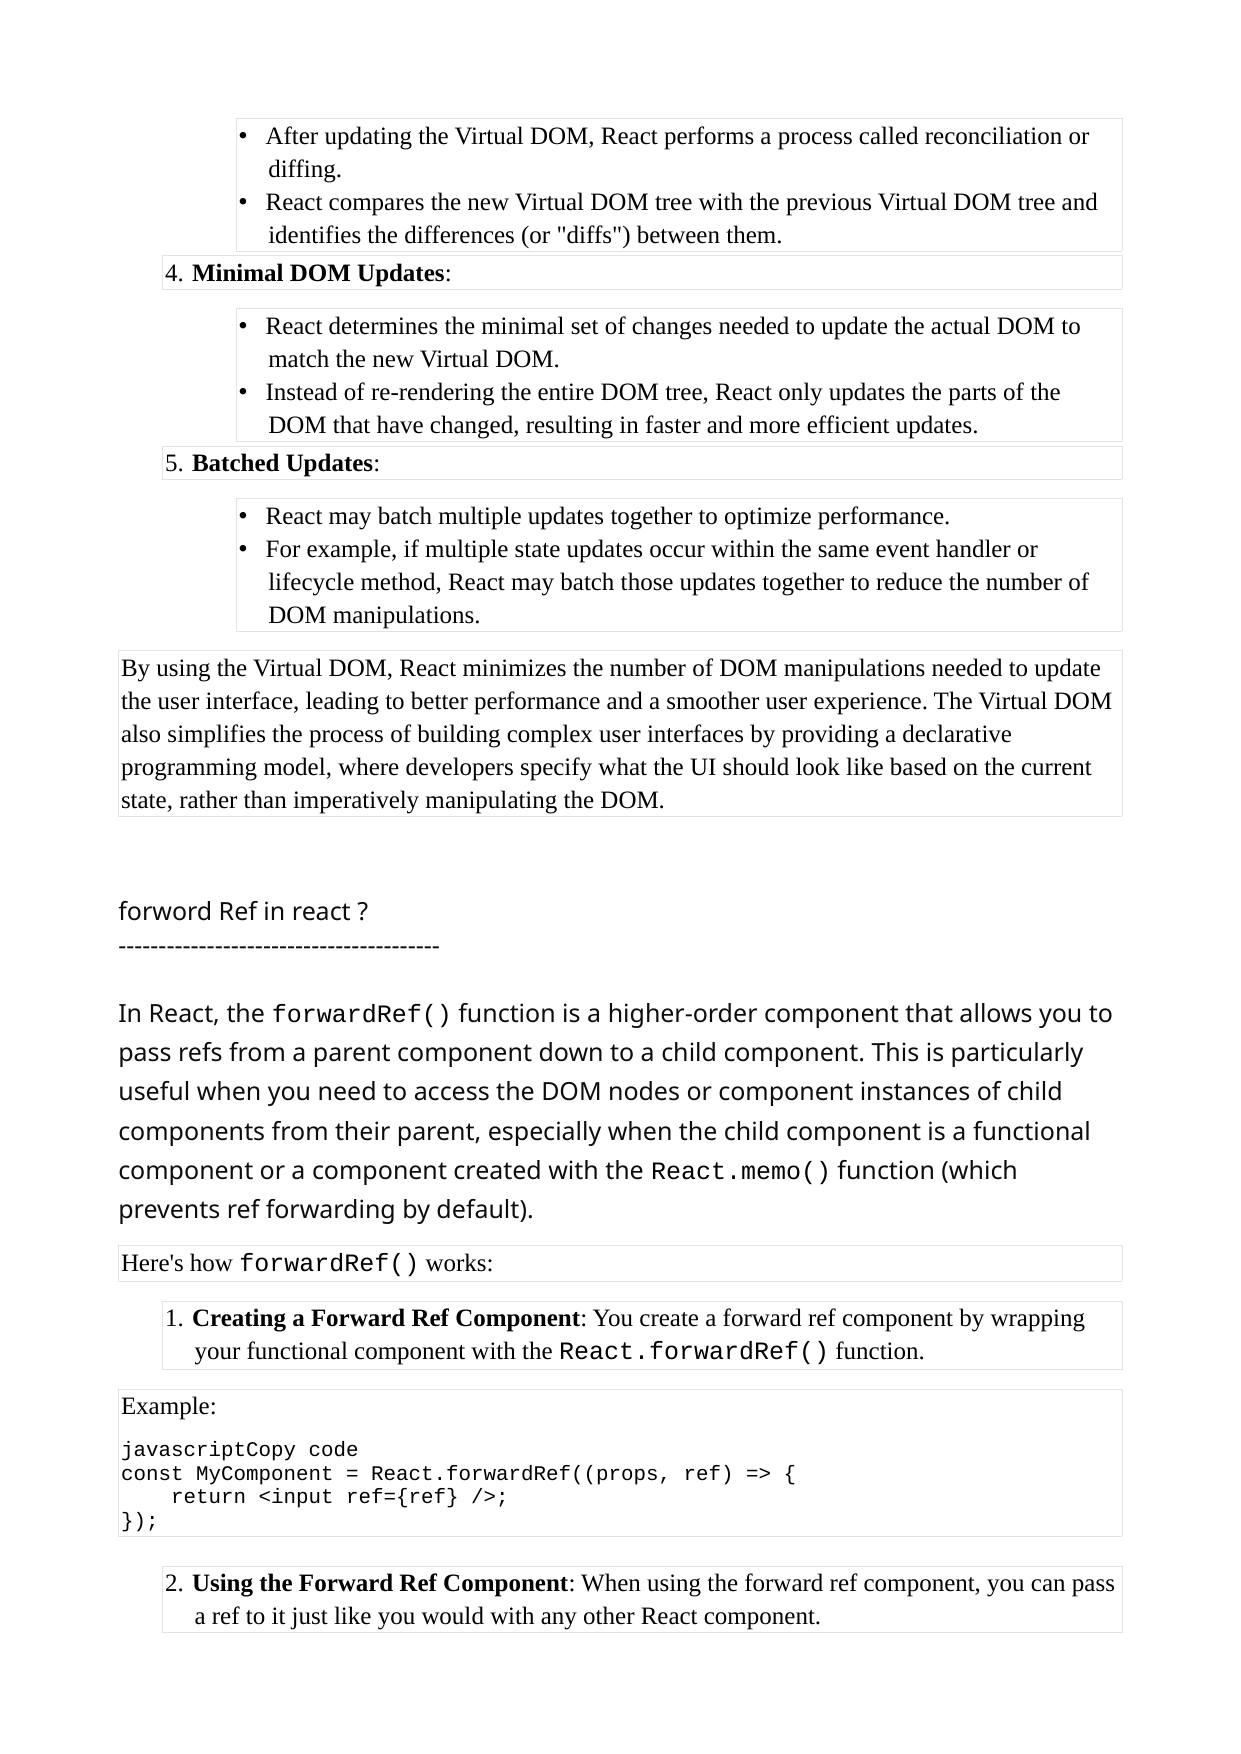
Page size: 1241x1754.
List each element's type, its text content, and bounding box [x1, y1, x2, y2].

text forword Ref in react ? [118, 893, 1122, 927]
text In React, the forwardRef() function is a higher-order component that allows you to pass refs from a parent component down to a child component. This is particularly useful when you need to access the DOM nodes or component instances of child components from their parent, especially when the child component is a functional component or a component created with the React.memo() function (which prevents ref forwarding by default). [118, 995, 1122, 1226]
list For example, if multiple state updates occur within the same event handler or lifecycle method, React may batch those updates together to reduce the number of DOM manipulations. [237, 531, 1122, 631]
list React determines the minimal set of changes needed to update the actual DOM to match the new Virtual DOM. [237, 309, 1122, 373]
list Instead of re-rendering the entire DOM tree, React only updates the parts of the DOM that have changed, resulting in faster and more efficient updates. [237, 374, 1122, 441]
text const MyComponent = React.forwardRef((props, ref) => { [119, 1460, 1122, 1484]
text Example: [119, 1390, 1122, 1420]
text javascriptCopy code [119, 1436, 1122, 1460]
list Creating a Forward Ref Component: You create a forward ref component by wrapping your functional component with the React.forwardRef() function. [163, 1302, 1122, 1369]
text return <input ref={ref} />; [119, 1484, 1122, 1507]
text }); [119, 1507, 1122, 1536]
text By using the Virtual DOM, React minimizes the number of DOM manipulations needed to update the user interface, leading to better performance and a smoother user experience. The Virtual DOM also simplifies the process of building complex user interfaces by providing a declarative programming model, where developers specify what the UI should look like based on the current state, rather than imperatively manipulating the DOM. [119, 651, 1122, 816]
text Here's how forwardRef() works: [119, 1246, 1122, 1281]
list After updating the Virtual DOM, React performs a process called reconciliation or diffing. [237, 119, 1122, 182]
list Minimal DOM Updates: [163, 256, 1122, 289]
list Batched Updates: [163, 447, 1122, 479]
text ---------------------------------------- [118, 927, 1122, 961]
list Using the Forward Ref Component: When using the forward ref component, you can pass a ref to it just like you would with any other React component. [163, 1567, 1122, 1632]
list React compares the new Virtual DOM tree with the previous Virtual DOM tree and identifies the differences (or "diffs") between them. [237, 184, 1122, 251]
list React may batch multiple updates together to optimize performance. [237, 499, 1122, 530]
